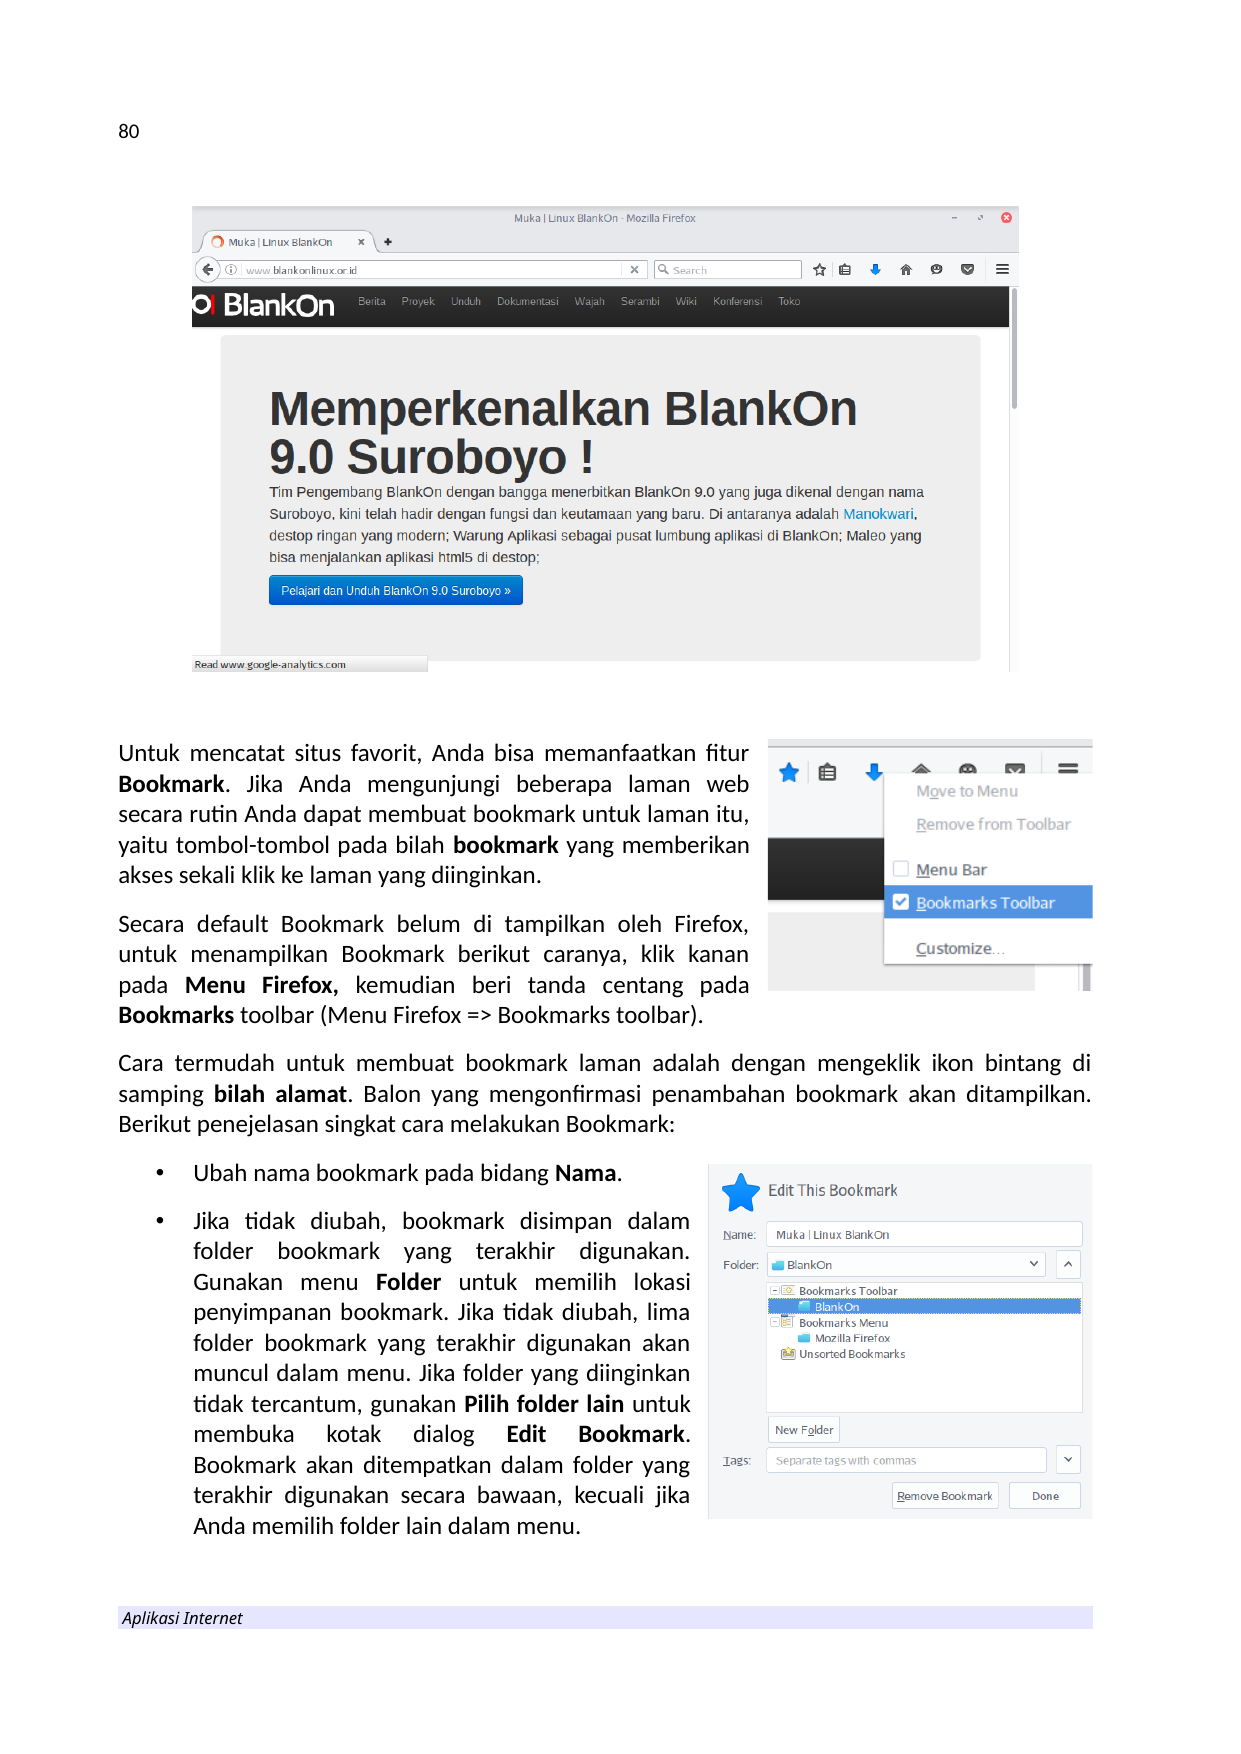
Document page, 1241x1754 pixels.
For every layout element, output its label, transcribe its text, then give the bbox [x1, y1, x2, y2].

list Jika tidak diubah, bookmark disimpan dalam folder bookmark yang terakhir digunakan. Gunakan menu Folder untuk memilih lokasi penyimpanan bookmark. Jika tidak diubah, lima folder bookmark yang terakhir digunakan akan muncul dalam menu. Jika folder yang diinginkan tidak tercantum, gunakan Pilih folder lain untuk membuka kotak dialog Edit Bookmark. Bookmark akan ditempatkan dalam folder yang terakhir digunakan secara bawaan, kecuali jika Anda memilih folder lain dalam menu. [156, 1205, 1093, 1541]
text Secara default Bookmark belum di tampilkan oleh Firefox, untuk menampilkan Bookmark berikut caranya, klik kanan pada Menu Firefox, kemudian beri tanda centang pada Bookmarks toolbar (Menu Firefox => Bookmarks toolbar). [118, 908, 1093, 1030]
text Cara termudah untuk membuat bookmark laman adalah dengan mengeklik ikon bintang di samping bilah alamat. Balon yang mengonfirmasi penambahan bookmark akan ditampilkan. Berikut penejelasan singkat cara melakukan Bookmark: [118, 1047, 1093, 1139]
picture [192, 206, 1019, 672]
list Ubah nama bookmark pada bidang Nama. [156, 1157, 1093, 1187]
picture [767, 739, 1093, 991]
text Untuk mencatat situs favorit, Anda bisa memanfaatkan fitur Bookmark. Jika Anda mengunjungi beberapa laman web secara rutin Anda dapat membuat bookmark untuk laman itu, yaitu tombol-tombol pada bilah bookmark yang memberikan akses sekali klik ke laman yang diinginkan. [118, 737, 1093, 890]
picture [708, 1164, 1093, 1519]
